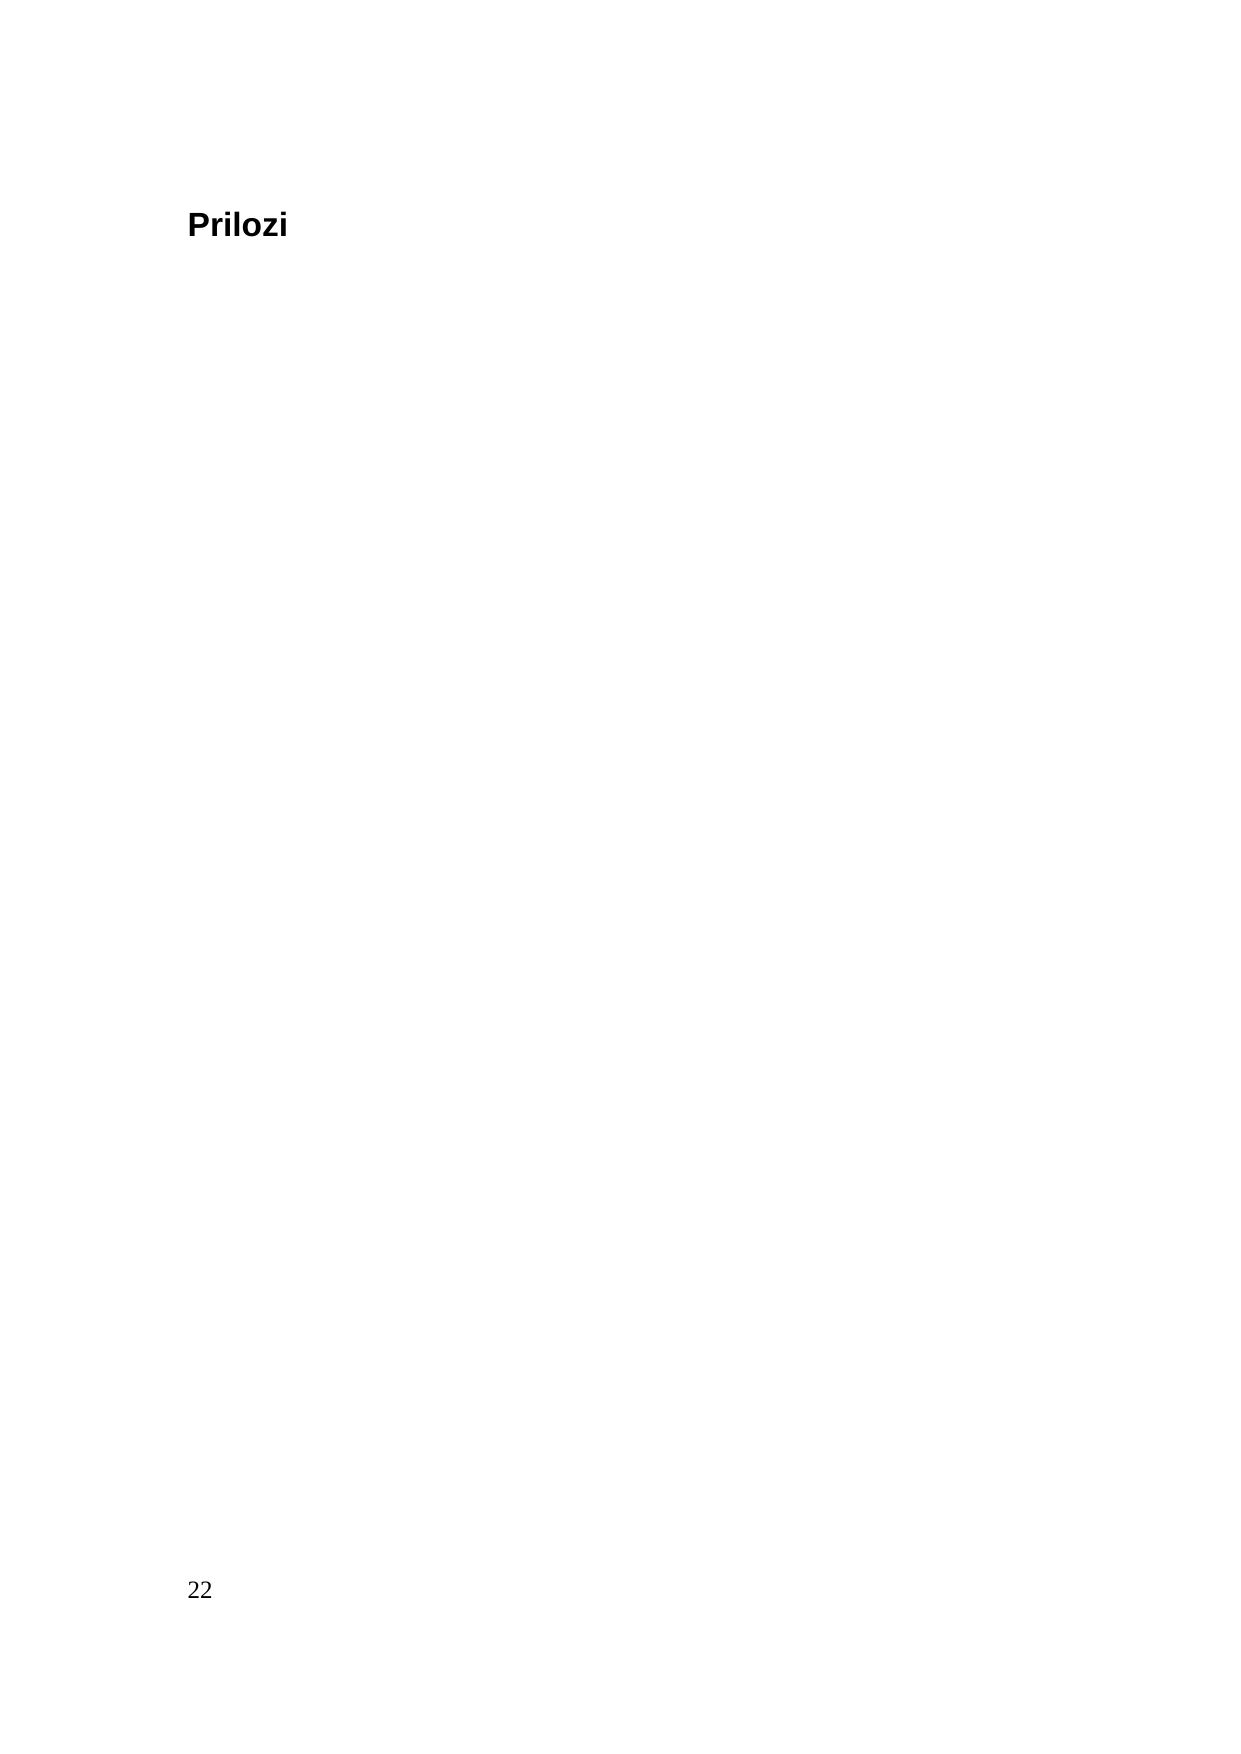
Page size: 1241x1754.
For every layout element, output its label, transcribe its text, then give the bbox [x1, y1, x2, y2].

subtitle Prilozi [187, 204, 1053, 243]
